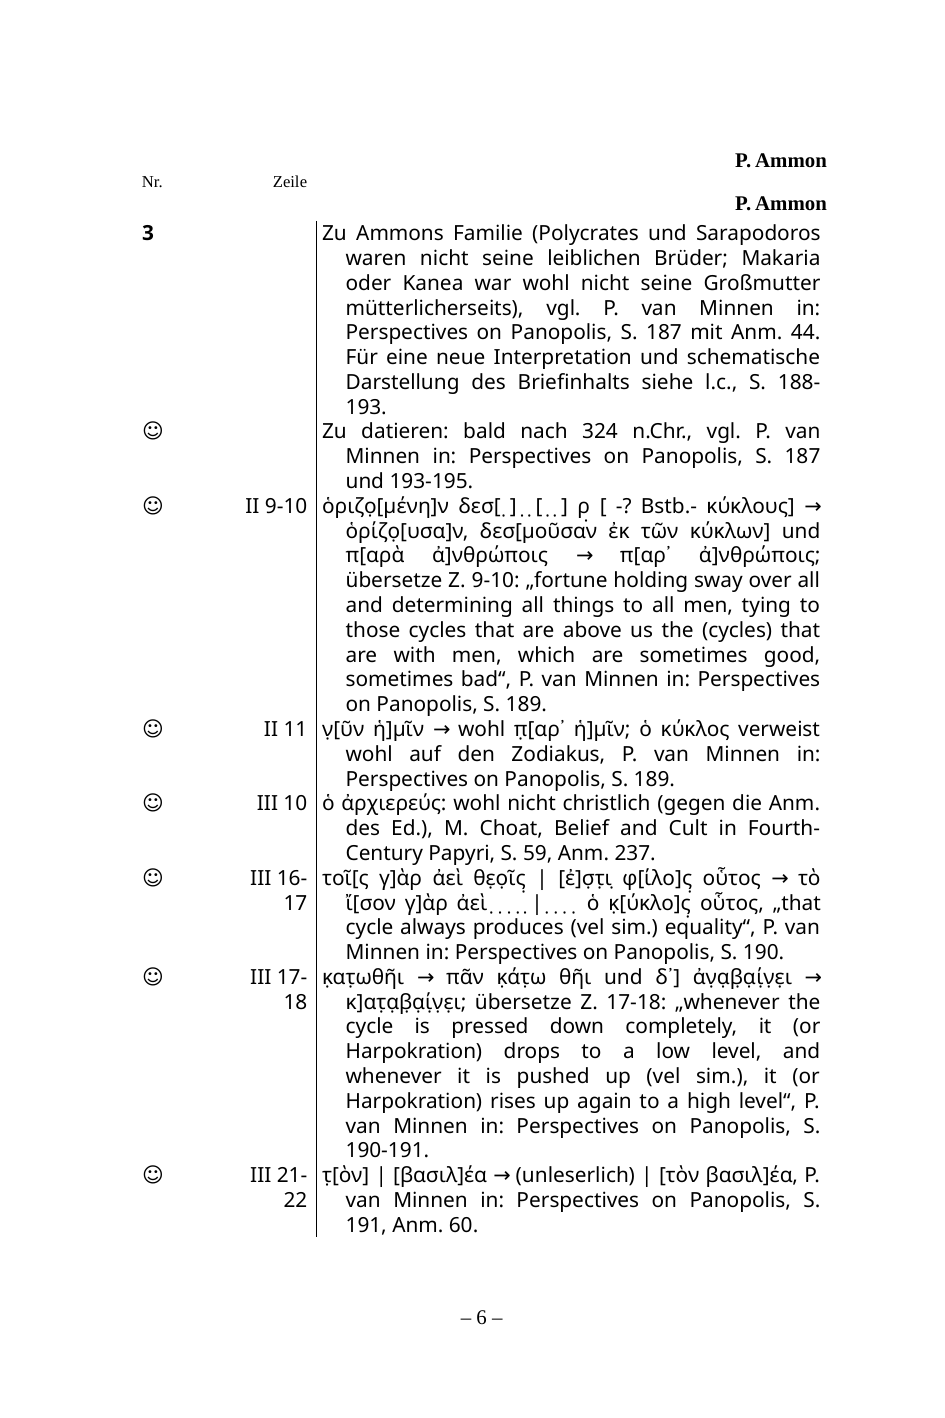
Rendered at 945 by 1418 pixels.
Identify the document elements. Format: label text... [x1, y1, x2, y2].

table_cell Zu datieren: bald nach 324 n.Chr., vgl. P. van Minnen in: Perspectives on Panopolis, S. 187 und 193-195. [317, 419, 827, 493]
table_cell ☺ [136, 717, 224, 791]
table_cell ☺ [136, 965, 224, 1163]
table_cell ☺ [136, 419, 316, 493]
table_cell III 21-22 [224, 1163, 316, 1237]
table_cell ☺ [136, 494, 224, 717]
table_cell κ̣ατ̣ωθῆι → πᾶν κ̣άτ̣ω θῆι und δ᾽] ἀν̣α̣β̣α̣ί̣ν̣ε̣ι → κ]ατ̣α̣β̣α̣ί̣ν̣ε̣ι; übersetze Z. 17-18: „whenever the cycle is pressed down completely, it (or Harpokration) drops to a low level, and whenever it is pushed up (vel sim.), it (or Harpokration) rises up again to a high level“, P. van Minnen in: Perspectives on Panopolis, S. 190-191. [317, 965, 827, 1163]
table_cell II 11 [224, 717, 316, 791]
table_cell ☺ [136, 865, 224, 964]
table_header Zu Ammons Familie (Polycrates und Sarapodoros waren nicht seine leiblichen Brüder; Makaria oder Kanea war wohl nicht seine Großmutter mütterlicherseits), vgl. P. van Minnen in: Perspectives on Panopolis, S. 187 mit Anm. 44. Für eine neue Interpretation und schematische Darstellung des Briefinhalts siehe l.c., S. 188-193. [317, 221, 827, 419]
table_cell III 10 [224, 791, 316, 865]
table_cell ν̣[ῦν ἡ]μῖν → wohl π̣[αρ᾽ ἡ]μῖν; ὁ κύκλος verweist wohl auf den Zodiakus, P. van Minnen in: Perspectives on Panopolis, S. 189. [317, 717, 827, 791]
table_cell III 16-17 [224, 865, 316, 964]
table_cell ὁριζο̣[μένη]ν δεσ[ ̣] ̣ ̣[ ̣ ̣] ρ̣ [ -? Bstb.- κύκλους] → ὁρίζο̣[υσα]ν, δεσ[μοῦσαν ἐκ τῶν κύκλων] und π[αρὰ ἀ]νθρώποις → π[αρ᾽ ἀ]νθρώποις; übersetze Z. 9-10: „fortune holding sway over all and determining all things to all men, tying to those cycles that are above us the (cycles) that are with men, which are sometimes good, sometimes bad“, P. van Minnen in: Perspectives on Panopolis, S. 189. [317, 494, 827, 717]
table_cell ☺ [136, 1163, 224, 1237]
table_cell τοῖ[ς γ]ὰρ ἀεὶ θε̣ο̣ῖς̣ | [ἐ]σ̣τ̣ι̣ φ[ίλο]ς̣ οὗτος → τὸ ἴ[σον γ]ὰρ ἀεὶ ̣ ̣ ̣ ̣ ̣| ̣ ̣ ̣ ̣ ὁ κ̣[ύκλο]ς̣ οὗτος, „that cycle always produces (vel sim.) equality“, P. van Minnen in: Perspectives on Panopolis, S. 190. [317, 865, 827, 964]
subtitle P. Ammon [136, 191, 827, 215]
table_cell τ̣[ὸν] | [βασιλ]έα → (unleserlich) | [τὸν βασιλ]έα, P. van Minnen in: Perspectives on Panopolis, S. 191, Anm. 60. [317, 1163, 827, 1237]
table_cell ☺ [136, 791, 224, 865]
table_cell II 9-10 [224, 494, 316, 717]
table_header 3 [136, 221, 316, 419]
table_cell III 17-18 [224, 965, 316, 1163]
table_cell ὁ ἀρχιερεύς: wohl nicht christlich (gegen die Anm. des Ed.), M. Choat, Belief and Cult in Fourth-Century Papyri, S. 59, Anm. 237. [317, 791, 827, 865]
